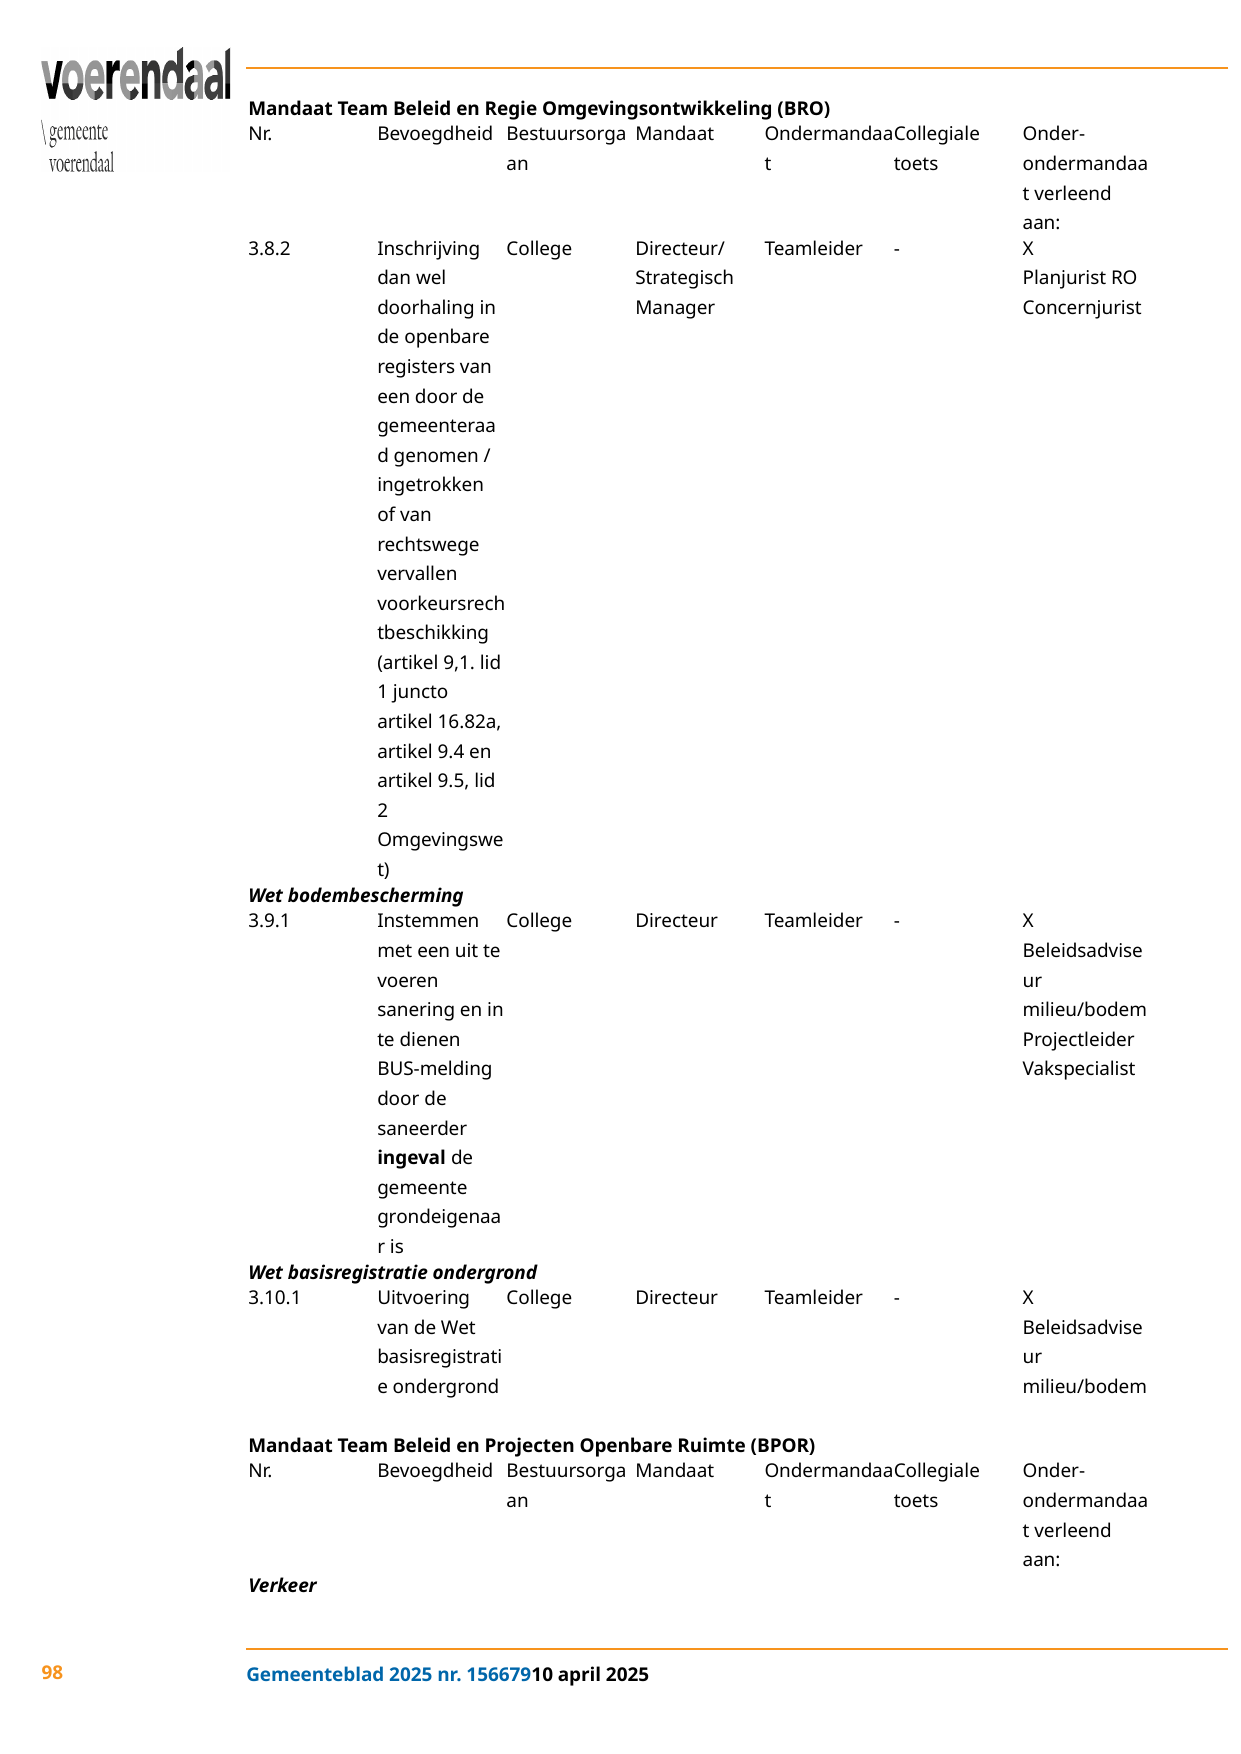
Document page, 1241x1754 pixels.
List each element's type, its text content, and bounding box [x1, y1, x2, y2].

table_header Mandaat Team Beleid en Projecten Openbare Ruimte (BPOR) [248, 1432, 1152, 1458]
table_cell Ondermandaat [764, 1458, 893, 1572]
table_cell Teamleider [764, 235, 893, 882]
table_cell 3.9.1 [248, 908, 377, 1259]
table_cell Collegiale toets [894, 1458, 1022, 1572]
table_cell X Beleidsadviseur milieu/bodem [1023, 1285, 1152, 1399]
table_cell Collegiale toets [894, 121, 1022, 235]
table_cell Mandaat [635, 1458, 764, 1572]
table_cell Instemmen met een uit te voeren sanering en in te dienen BUS-melding door de saneerder ingeval de gemeente grondeigenaar is [377, 908, 506, 1259]
picture [41, 47, 231, 172]
table_cell Verkeer [248, 1572, 1152, 1598]
table_cell X Planjurist RO Concernjurist [1023, 235, 1152, 882]
table_cell Bevoegdheid [377, 1458, 506, 1572]
table_cell X Beleidsadviseur milieu/bodem Projectleider Vakspecialist [1023, 908, 1152, 1259]
table_cell Ondermandaat [764, 121, 893, 235]
table_cell Directeur/ Strategisch Manager [635, 235, 764, 882]
table_cell Teamleider [764, 908, 893, 1259]
table_cell Bevoegdheid [377, 121, 506, 235]
table_cell 3.10.1 [248, 1285, 377, 1399]
table_cell College [506, 908, 635, 1259]
table_cell Mandaat [635, 121, 764, 235]
table_cell College [506, 235, 635, 882]
table_cell Teamleider [764, 1285, 893, 1399]
table_cell College [506, 1285, 635, 1399]
table_cell Nr. [248, 1458, 377, 1572]
table_cell Onder-ondermandaat verleend aan: [1023, 121, 1152, 235]
table_cell Onder-ondermandaat verleend aan: [1023, 1458, 1152, 1572]
table_cell - [894, 1285, 1022, 1399]
table_cell Bestuursorgaan [506, 121, 635, 235]
table_cell 3.8.2 [248, 235, 377, 882]
table_cell Directeur [635, 1285, 764, 1399]
table_cell Wet basisregistratie ondergrond [248, 1259, 1152, 1284]
table_cell - [894, 235, 1022, 882]
table_cell Nr. [248, 121, 377, 235]
table_cell Inschrijving dan wel doorhaling in de openbare registers van een door de gemeenteraad genomen / ingetrokken of van rechtswege vervallen voorkeursrechtbeschikking (artikel 9,1. lid 1 juncto artikel 16.82a, artikel 9.4 en artikel 9.5, lid 2 Omgevingswet) [377, 235, 506, 882]
table_cell - [894, 908, 1022, 1259]
table_cell Uitvoering van de Wet basisregistratie ondergrond [377, 1285, 506, 1399]
table_cell Wet bodembescherming [248, 882, 1152, 908]
table_cell Bestuursorgaan [506, 1458, 635, 1572]
table_cell Directeur [635, 908, 764, 1259]
table_header Mandaat Team Beleid en Regie Omgevingsontwikkeling (BRO) [248, 95, 1152, 121]
